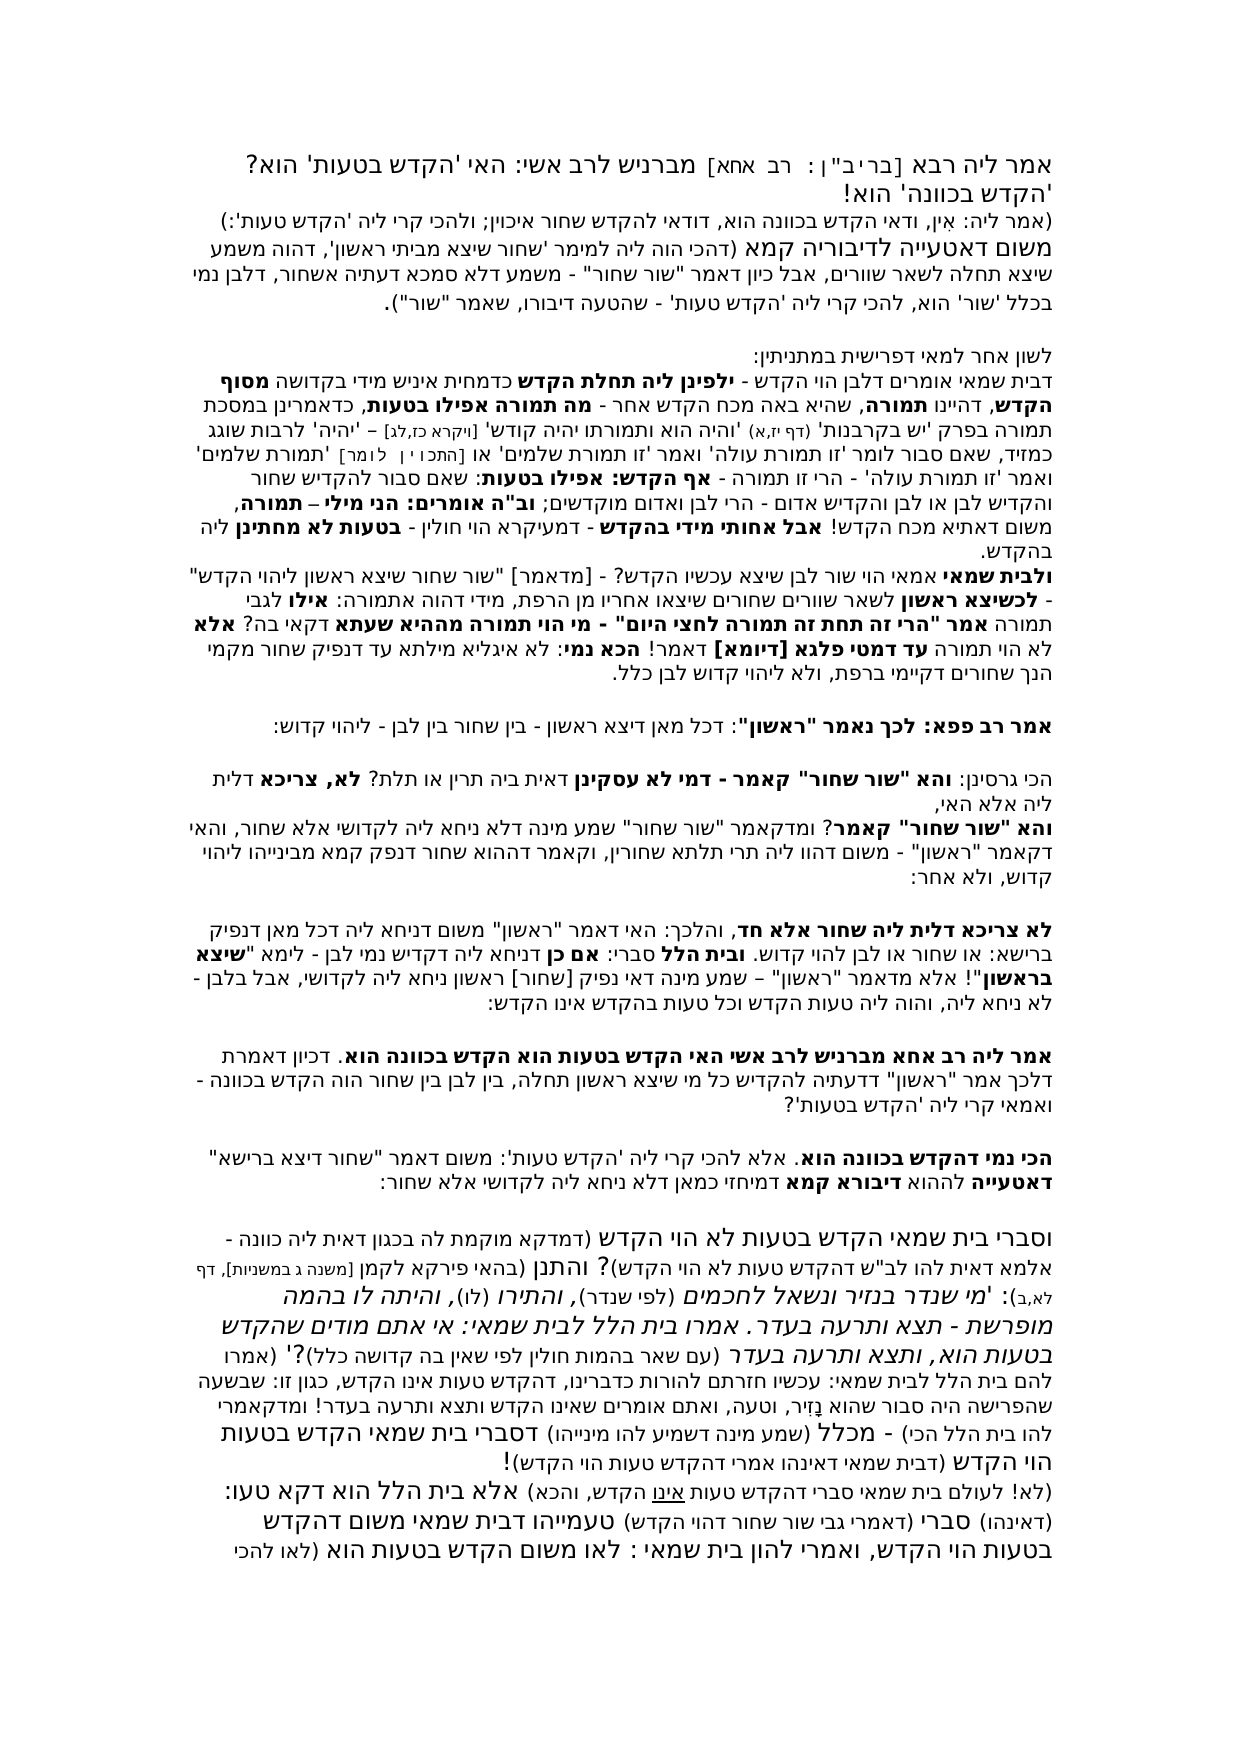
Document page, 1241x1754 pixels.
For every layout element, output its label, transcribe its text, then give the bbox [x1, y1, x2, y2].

text לא צריכא דלית ליה שחור אלא חד, והלכך: האי דאמר "ראשון" משום דניחא ליה דכל מאן דנפיק ברישא: או שחור או לבן להוי קדוש. ובית הלל סברי: אם כן דניחא ליה דקדיש נמי לבן - לימא "שיצא בראשון"! אלא מדאמר "ראשון" – שמע מינה דאי נפיק [שחור] ראשון ניחא ליה לקדושי, אבל בלבן - לא ניחא ליה, והוה ליה טעות הקדש וכל טעות בהקדש אינו הקדש: [187, 918, 1053, 1015]
text הכי נמי דהקדש בכוונה הוא. אלא להכי קרי ליה 'הקדש טעות': משום דאמר "שחור דיצא ברישא" דאטעייה לההוא דיבורא קמא דמיחזי כמאן דלא ניחא ליה לקדושי אלא שחור: [187, 1146, 1053, 1194]
text (לא! לעולם בית שמאי סברי דהקדש טעות אינו הקדש, והכא) אלא בית הלל הוא דקא טעו: (דאינהו) סברי (דאמרי גבי שור שחור דהוי הקדש) טעמייהו דבית שמאי משום דהקדש בטעות הוי הקדש, ואמרי להון בית שמאי : לאו משום הקדש בטעות הוא (לאו להכי [187, 1477, 1053, 1564]
text אמר רב פפא: לכך נאמר "ראשון": דכל מאן דיצא ראשון - בין שחור בין לבן - ליהוי קדוש: [187, 714, 1053, 738]
text דבית שמאי אומרים דלבן הוי הקדש - ילפינן ליה תחלת הקדש כדמחית איניש מידי בקדושה מסוף הקדש, דהיינו תמורה, שהיא באה מכח הקדש אחר - מה תמורה אפילו בטעות, כדאמרינן במסכת תמורה בפרק 'יש בקרבנות' (דף יז,א) 'והיה הוא ותמורתו יהיה קודש' [ויקרא כז,לג] – 'יהיה' לרבות שוגג כמזיד, שאם סבור לומר 'זו תמורת עולה' ואמר 'זו תמורת שלמים' או [התכוין לומר] 'תמורת שלמים' ואמר 'זו תמורת עולה' - הרי זו תמורה - אף הקדש: אפילו בטעות: שאם סבור להקדיש שחור והקדיש לבן או לבן והקדיש אדום - הרי לבן ואדום מוקדשים; וב"ה אומרים: הני מילי – תמורה, משום דאתיא מכח הקדש! אבל אחותי מידי בהקדש - דמעיקרא הוי חולין - בטעות לא מחתינן ליה בהקדש. [187, 369, 1053, 564]
text וסברי בית שמאי הקדש בטעות לא הוי הקדש (דמדקא מוקמת לה בכגון דאית ליה כוונה - אלמא דאית להו לב"ש דהקדש טעות לא הוי הקדש)? והתנן (בהאי פירקא לקמן [משנה ג במשניות], דף לא,ב): 'מי שנדר בנזיר ונשאל לחכמים (לפי שנדר), והתירו (לו), והיתה לו בהמה מופרשת - תצא ותרעה בעדר. אמרו בית הלל לבית שמאי: אי אתם מודים שהקדש בטעות הוא, ותצא ותרעה בעדר (עם שאר בהמות חולין לפי שאין בה קדושה כלל)?' (אמרו להם בית הלל לבית שמאי: עכשיו חזרתם להורות כדברינו, דהקדש טעות אינו הקדש, כגון זו: שבשעה שהפרישה היה סבור שהוא נָזִיר, וטעה, ואתם אומרים שאינו הקדש ותצא ותרעה בעדר! ומדקאמרי להו בית הלל הכי) - מכלל (שמע מינה דשמיע להו מינייהו) דסברי בית שמאי הקדש בטעות הוי הקדש (דבית שמאי דאינהו אמרי דהקדש טעות הוי הקדש)! [187, 1223, 1053, 1477]
text ולבית שמאי אמאי הוי שור לבן שיצא עכשיו הקדש? - [מדאמר] "שור שחור שיצא ראשון ליהוי הקדש" - לכשיצא ראשון לשאר שוורים שחורים שיצאו אחריו מן הרפת, מידי דהוה אתמורה: אילו לגבי תמורה אמר "הרי זה תחת זה תמורה לחצי היום" - מי הוי תמורה מההיא שעתא דקאי בה? אלא לא הוי תמורה עד דמטי פלגא [דיומא] דאמר! הכא נמי: לא איגליא מילתא עד דנפיק שחור מקמי הנך שחורים דקיימי ברפת, ולא ליהוי קדוש לבן כלל. [187, 564, 1053, 686]
text לשון אחר למאי דפרישית במתניתין: [187, 344, 1053, 369]
text הכי גרסינן: והא "שור שחור" קאמר - דמי לא עסקינן דאית ביה תרין או תלת? לא, צריכא דלית ליה אלא האי, [187, 767, 1053, 816]
text (אמר ליה: אִין, ודאי הקדש בכוונה הוא, דודאי להקדש שחור איכוין; ולהכי קרי ליה 'הקדש טעות':) משום דאטעייה לדיבוריה קמא (דהכי הוה ליה למימר 'שחור שיצא מביתי ראשון', דהוה משמע שיצא תחלה לשאר שוורים, אבל כיון דאמר "שור שחור" - משמע דלא סמכא דעתיה אשחור, דלבן נמי בכלל 'שור' הוא, להכי קרי ליה 'הקדש טעות' - שהטעה דיבורו, שאמר "שור"). [187, 209, 1053, 316]
text אמר ליה רב אחא מברניש לרב אשי האי הקדש בטעות הוא הקדש בכוונה הוא. דכיון דאמרת דלכך אמר "ראשון" דדעתיה להקדיש כל מי שיצא ראשון תחלה, בין לבן בין שחור הוה הקדש בכוונה - ואמאי קרי ליה 'הקדש בטעות'? [187, 1044, 1053, 1117]
text והא "שור שחור" קאמר? ומדקאמר "שור שחור" שמע מינה דלא ניחא ליה לקדושי אלא שחור, והאי דקאמר "ראשון" - משום דהוו ליה תרי תלתא שחורין, וקאמר דההוא שחור דנפק קמא מבינייהו ליהוי קדוש, ולא אחר: [187, 816, 1053, 889]
text אמר ליה רבא [בריב"ן: רב אחא] מברניש לרב אשי: האי 'הקדש בטעות' הוא? 'הקדש בכוונה' הוא! [187, 150, 1053, 209]
